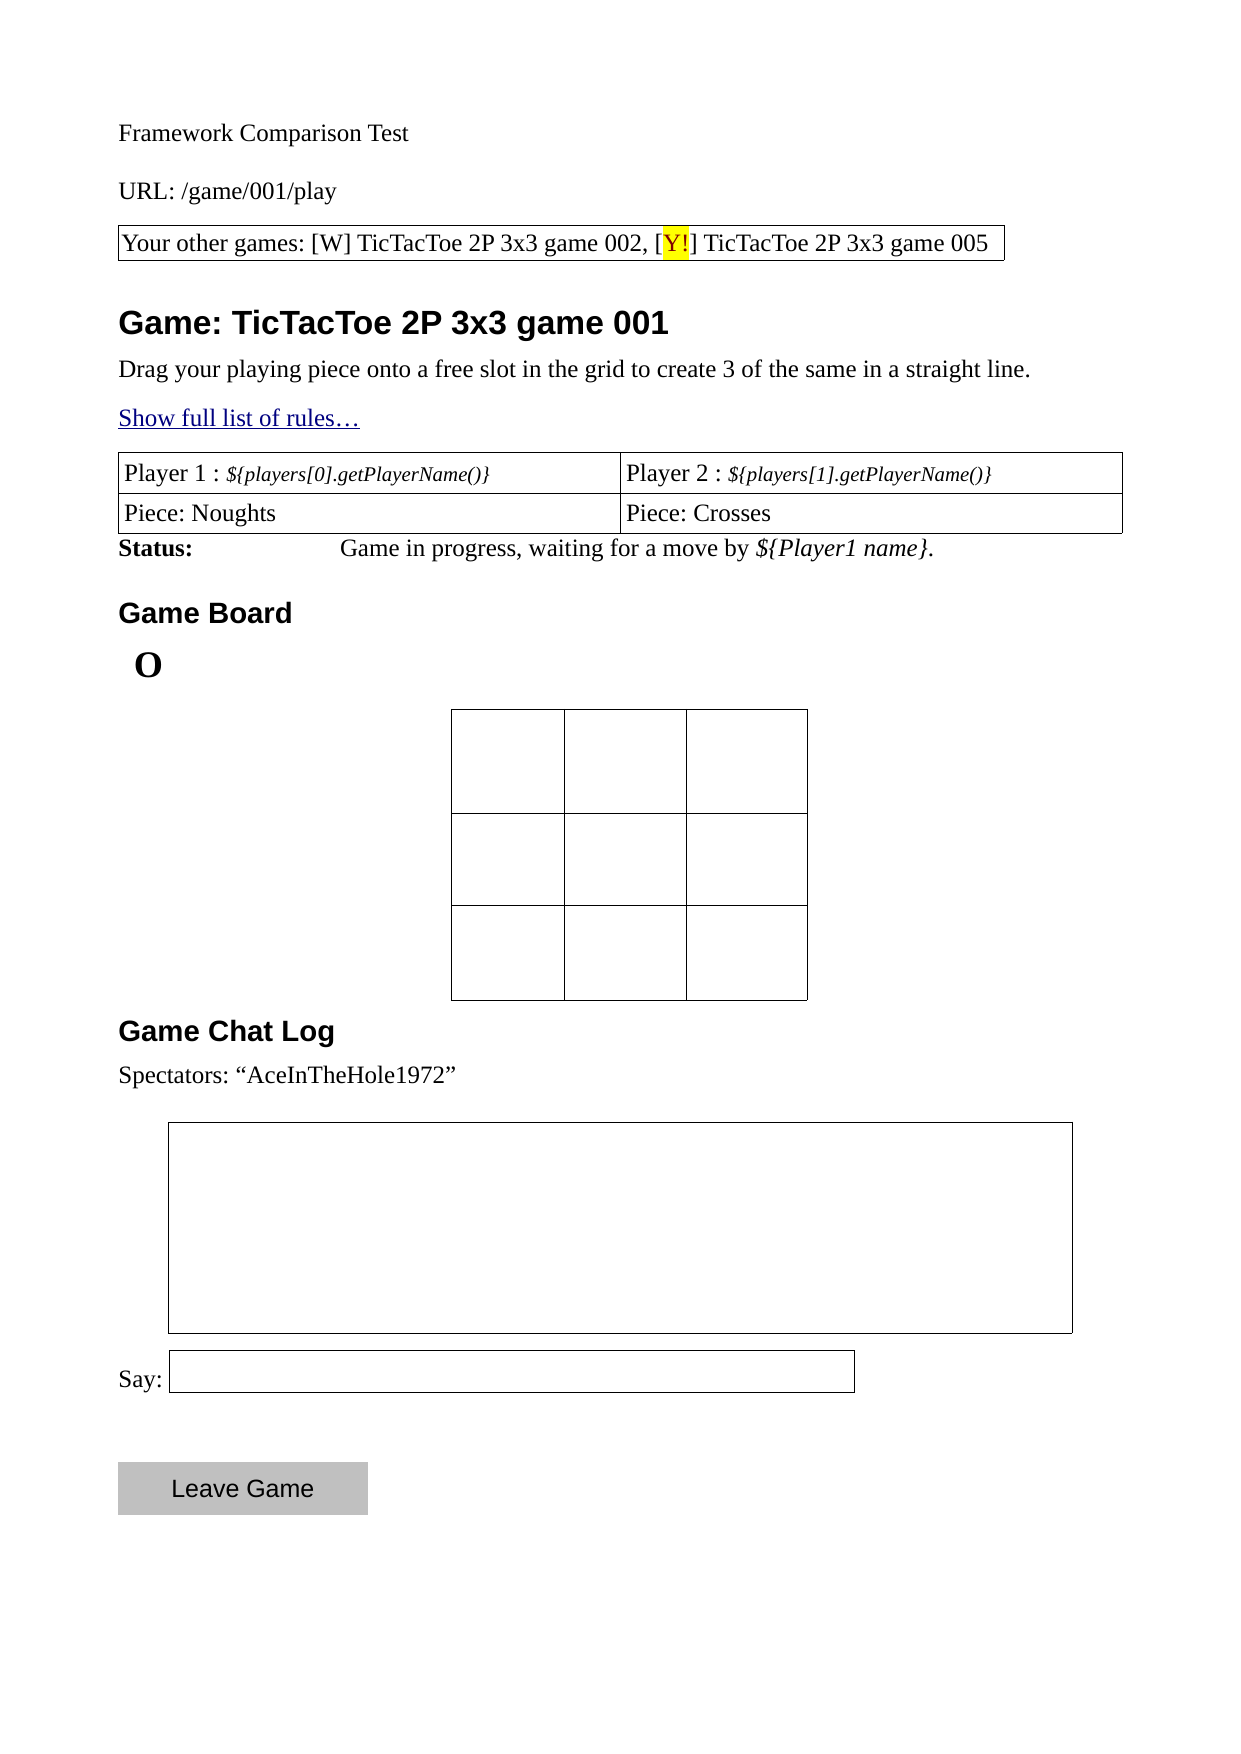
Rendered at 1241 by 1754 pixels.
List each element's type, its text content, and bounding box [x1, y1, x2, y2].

table_cell [452, 814, 564, 905]
text Drag your playing piece onto a free slot in the grid to create 3 of the same in a straight line. [118, 354, 1122, 383]
text [1005, 225, 1122, 260]
text URL: /game/001/play [118, 176, 1122, 205]
table_cell Piece: Crosses [621, 494, 1122, 533]
table_header [565, 710, 686, 812]
subtitle Game: TicTacToe 2P 3x3 game 001 [118, 303, 1122, 341]
table_cell [687, 906, 807, 1000]
table_header Player 2 : ${players[1].getPlayerName()} [621, 453, 1122, 492]
table_cell [687, 814, 807, 905]
table_header [452, 710, 564, 812]
table_cell [565, 814, 686, 905]
text Status: Game in progress, waiting for a move by ${Player1 name}. [118, 534, 1122, 562]
text Say: [118, 1110, 1122, 1392]
subtitle Game Chat Log [118, 1014, 1122, 1048]
table_cell [565, 906, 686, 1000]
table_cell Piece: Noughts [119, 494, 620, 533]
text Your other games: [W] TicTacToe 2P 3x3 game 002, [Y!] TicTacToe 2P 3x3 game 005 [119, 226, 1004, 260]
text Show full list of rules… [118, 403, 1122, 432]
table_header Player 1 : ${players[0].getPlayerName()} [119, 453, 620, 492]
table_cell [452, 906, 564, 1000]
text Spectators: “AceInTheHole1972” [118, 1061, 1122, 1089]
table_header [687, 710, 807, 812]
subtitle Game Board [118, 596, 1122, 630]
text Ο [118, 643, 1122, 686]
